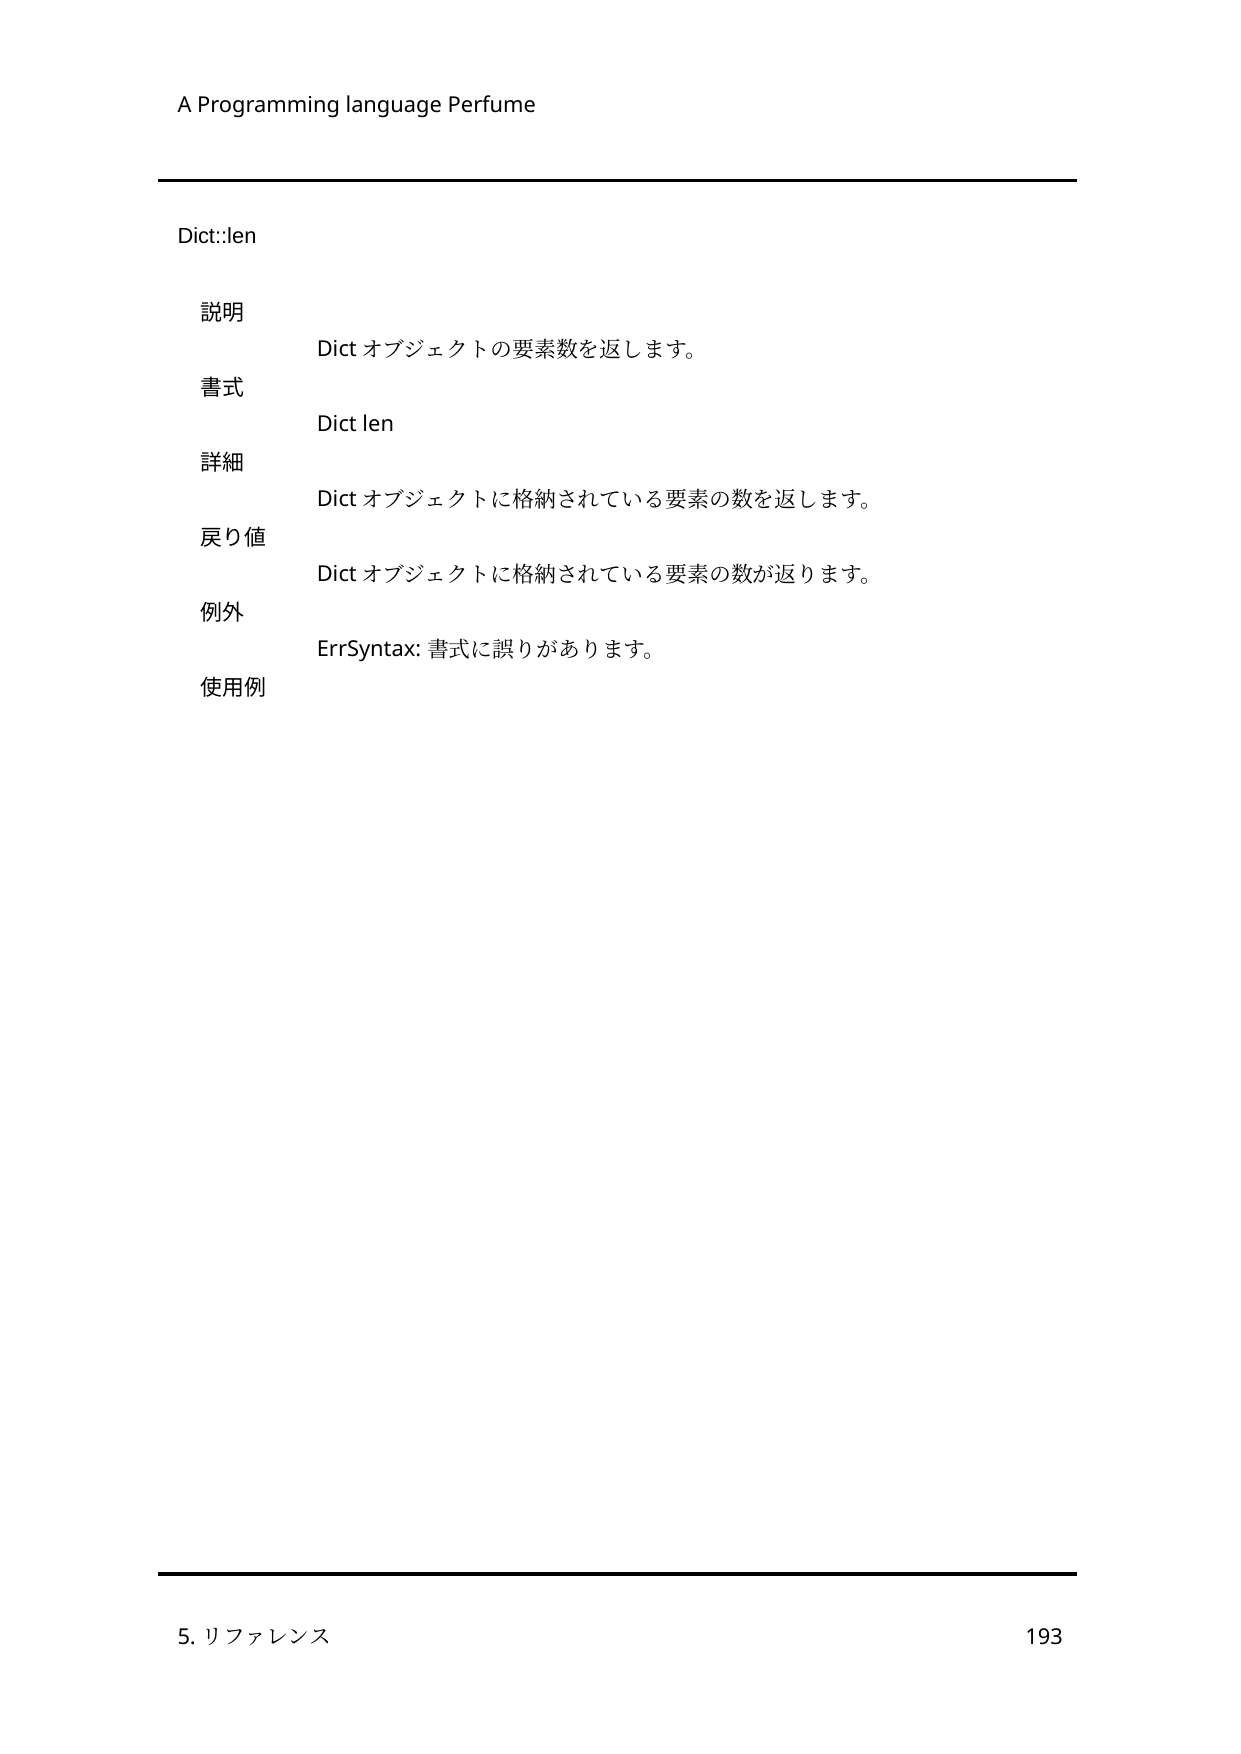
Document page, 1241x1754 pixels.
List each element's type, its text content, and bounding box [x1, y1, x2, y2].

table_header 説明 [200, 292, 317, 367]
table_cell Dictオブジェクトに格納されている要素の数を返します。 [317, 442, 1063, 517]
table_cell ErrSyntax: 書式に誤りがあります。 [317, 592, 1063, 667]
table_cell 例外 [200, 592, 317, 667]
subtitle Dict::len [177, 217, 1063, 254]
table_cell Dictオブジェクトに格納されている要素の数が返ります。 [317, 517, 1063, 592]
table_cell [317, 667, 1063, 742]
table_cell 詳細 [200, 442, 317, 517]
table_header Dictオブジェクトの要素数を返します。 [317, 292, 1063, 367]
table_cell 書式 [200, 367, 317, 442]
table_cell Dict len [317, 367, 1063, 442]
table_cell 戻り値 [200, 517, 317, 592]
table_cell 使用例 [200, 667, 317, 742]
